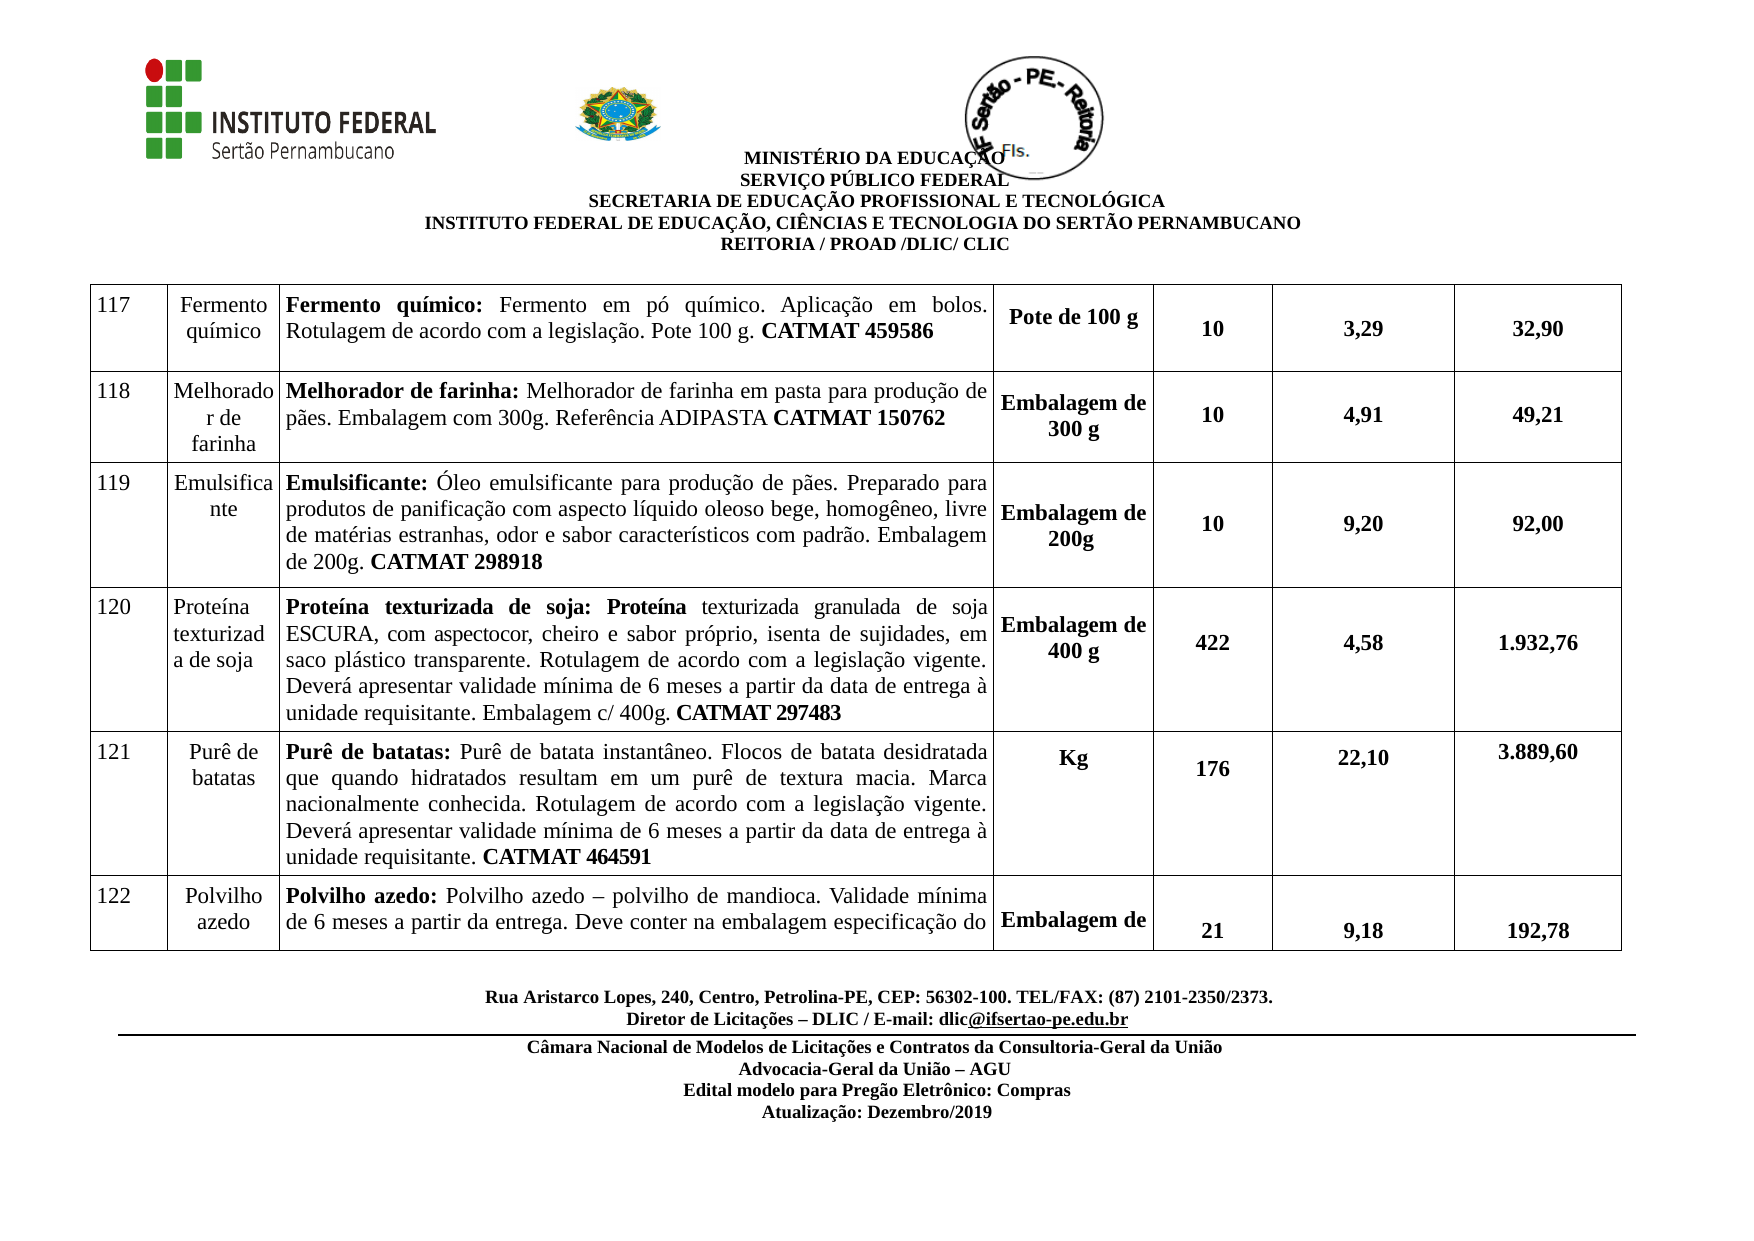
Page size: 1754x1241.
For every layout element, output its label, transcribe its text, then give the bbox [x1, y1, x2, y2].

table_cell Polvilho azedo [168, 876, 279, 950]
table_cell 10 [1154, 372, 1272, 462]
table_cell Embalagem de 200g [994, 463, 1153, 587]
table_cell Melhorador de farinha: Melhorador de farinha em pasta para produção de pães. Embalagem com 300g. Referência ADIPASTA CATMAT 150762 [280, 372, 993, 462]
table_cell 119 [91, 463, 167, 587]
table_cell 49,21 [1455, 372, 1621, 462]
table_cell 117 [91, 285, 167, 371]
table_cell Purê de batatas [168, 732, 279, 875]
table_cell Polvilho azedo: Polvilho azedo – polvilho de mandioca. Validade mínima de 6 meses a partir da entrega. Deve conter na embalagem especificação do [280, 876, 993, 950]
table_cell 4,91 [1273, 372, 1454, 462]
table_cell Emulsificante [168, 463, 279, 587]
table_cell Embalagem de [994, 876, 1153, 950]
picture [575, 87, 661, 141]
table_cell 121 [91, 732, 167, 875]
table_cell Embalagem de 400 g [994, 588, 1153, 731]
table_cell Fermento químico: Fermento em pó químico. Aplicação em bolos. Rotulagem de acordo com a legislação. Pote 100 g. CATMAT 459586 [280, 285, 993, 371]
table_cell Melhorador de farinha [168, 372, 279, 462]
table_cell 176 [1154, 732, 1272, 875]
picture [957, 45, 1111, 186]
table_cell 10 [1154, 463, 1272, 587]
table_cell 3.889,60 [1455, 732, 1621, 875]
table_cell 118 [91, 372, 167, 462]
table_cell 4,58 [1273, 588, 1454, 731]
table_cell 9,20 [1273, 463, 1454, 587]
table_cell 32,90 [1455, 285, 1621, 371]
table_cell 22,10 [1273, 732, 1454, 875]
table_cell 422 [1154, 588, 1272, 731]
table_cell Pote de 100 g [994, 285, 1153, 371]
picture [145, 58, 435, 159]
table_cell Proteína texturizada de soja: Proteína texturizada granulada de soja ESCURA, com aspectocor, cheiro e sabor próprio, isenta de sujidades, em saco plástico transparente. Rotulagem de acordo com a legislação vigente. Deverá apresentar validade mínima de 6 meses a partir da data de entrega à unidade requisitante. Embalagem c/ 400g. CATMAT 297483 [280, 588, 993, 731]
table_cell Embalagem de 300 g [994, 372, 1153, 462]
table_cell 192,78 [1455, 876, 1621, 950]
table_cell 122 [91, 876, 167, 950]
table_cell 3,29 [1273, 285, 1454, 371]
table_cell 9,18 [1273, 876, 1454, 950]
table_cell Proteína texturizada de soja [168, 588, 279, 731]
table_cell 1.932,76 [1455, 588, 1621, 731]
table_cell 120 [91, 588, 167, 731]
table_cell Fermento químico [168, 285, 279, 371]
table_cell 21 [1154, 876, 1272, 950]
table_cell Kg [994, 732, 1153, 875]
table_cell Purê de batatas: Purê de batata instantâneo. Flocos de batata desidratada que quando hidratados resultam em um purê de textura macia. Marca nacionalmente conhecida. Rotulagem de acordo com a legislação vigente. Deverá apresentar validade mínima de 6 meses a partir da data de entrega à unidade requisitante. CATMAT 464591 [280, 732, 993, 875]
table_cell 92,00 [1455, 463, 1621, 587]
table_cell Emulsificante: Óleo emulsificante para produção de pães. Preparado para produtos de panificação com aspecto líquido oleoso bege, homogêneo, livre de matérias estranhas, odor e sabor característicos com padrão. Embalagem de 200g. CATMAT 298918 [280, 463, 993, 587]
table_cell 10 [1154, 285, 1272, 371]
